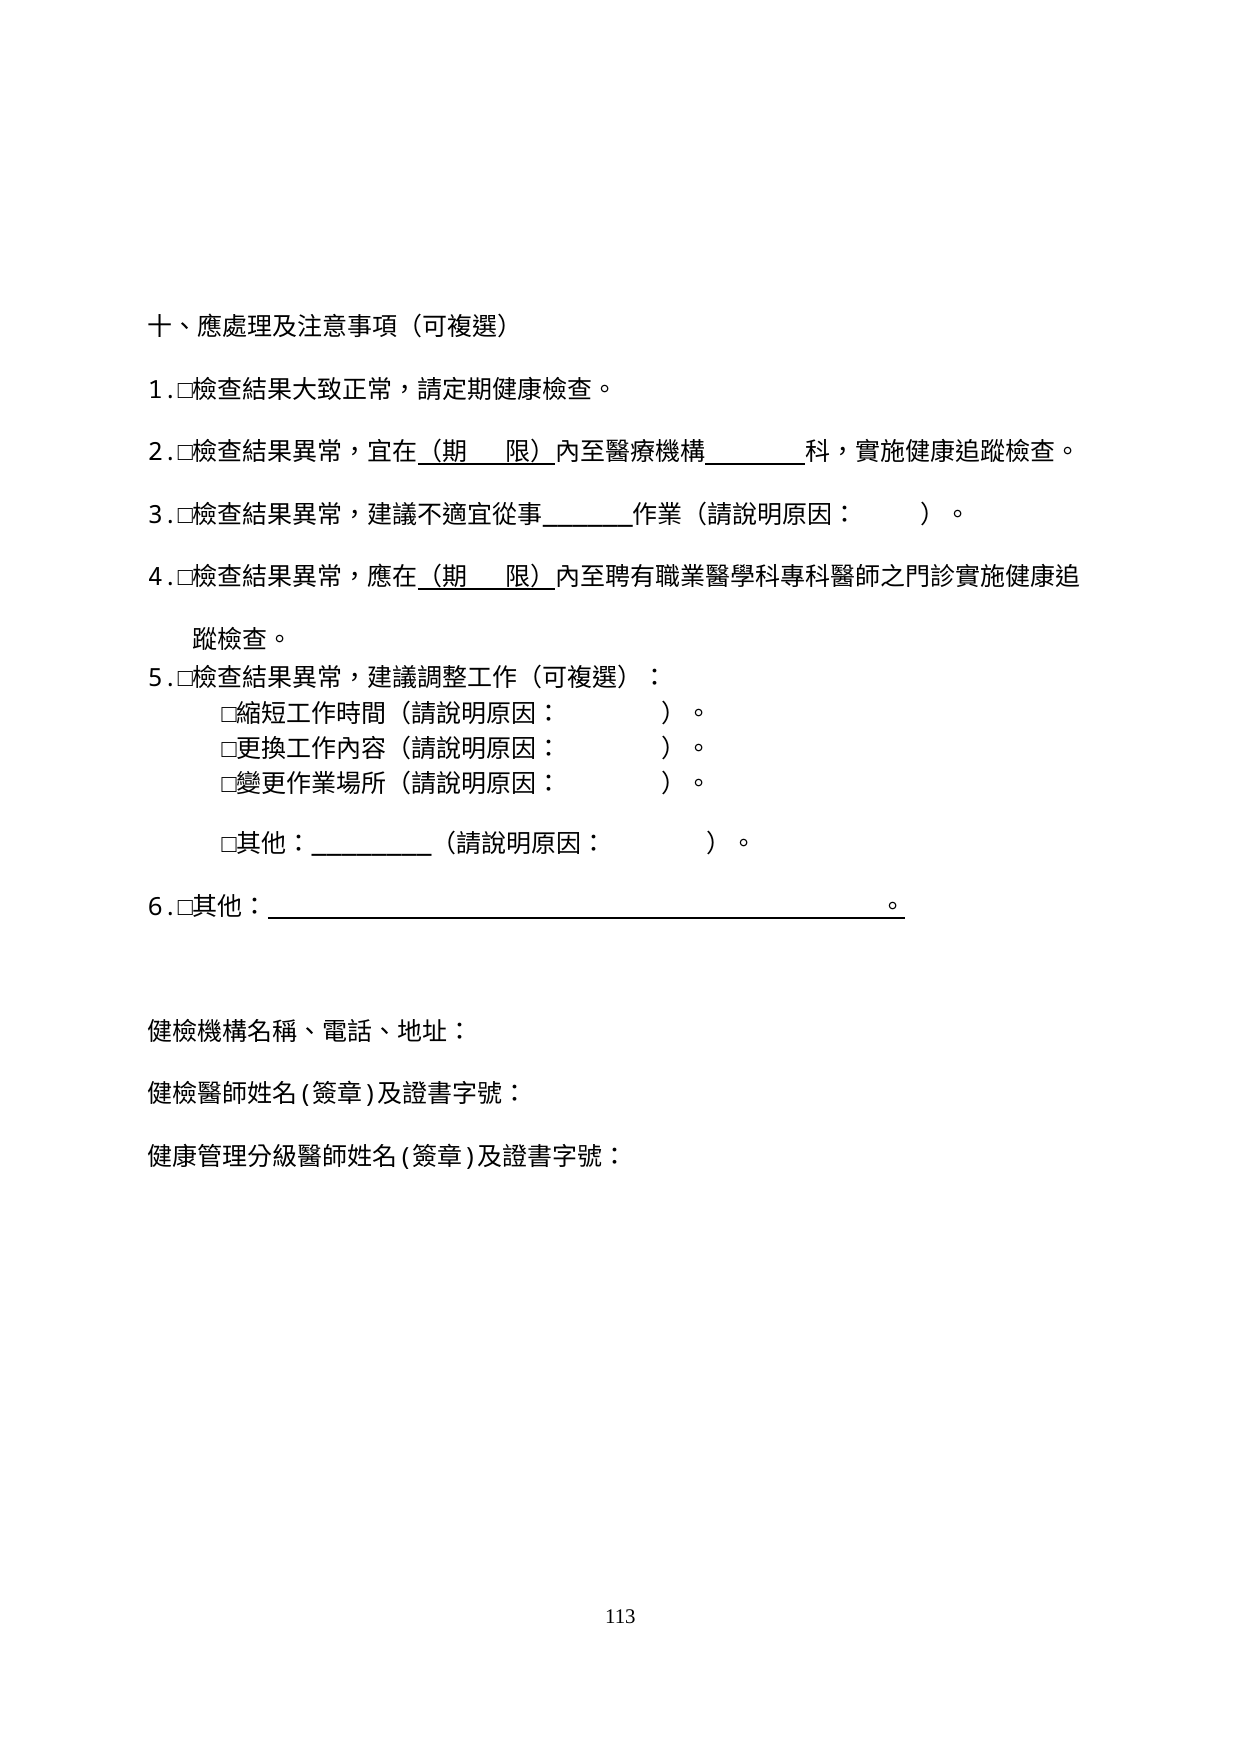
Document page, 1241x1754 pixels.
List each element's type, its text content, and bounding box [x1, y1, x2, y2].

text 6.□其他： 。 [148, 862, 1092, 925]
text 2.□檢查結果異常，宜在（期 限）內至醫療機構 科，實施健康追蹤檢查。 [148, 408, 1092, 471]
text □其他：________（請說明原因： ）。 [221, 800, 1092, 862]
text 健檢機構名稱、電話、地址： [148, 987, 1092, 1050]
text 4.□檢查結果異常，應在（期 限）內至聘有職業醫學科專科醫師之門診實施健康追蹤檢查。 [148, 533, 1092, 658]
text 1.□檢查結果大致正常，請定期健康檢查。 [148, 346, 1092, 408]
text □縮短工作時間（請說明原因： ）。 [221, 694, 1092, 729]
text 十、應處理及注意事項（可複選） [148, 283, 1092, 346]
text 健檢醫師姓名(簽章)及證書字號： [148, 1050, 1092, 1112]
text 3.□檢查結果異常，建議不適宜從事______作業（請說明原因： ）。 [148, 471, 1092, 533]
text 健康管理分級醫師姓名(簽章)及證書字號： [148, 1112, 1092, 1175]
text 5.□檢查結果異常，建議調整工作（可複選）： [148, 658, 1092, 694]
text □變更作業場所（請說明原因： ）。 [221, 764, 1092, 800]
text □更換工作內容（請說明原因： ）。 [221, 729, 1092, 764]
